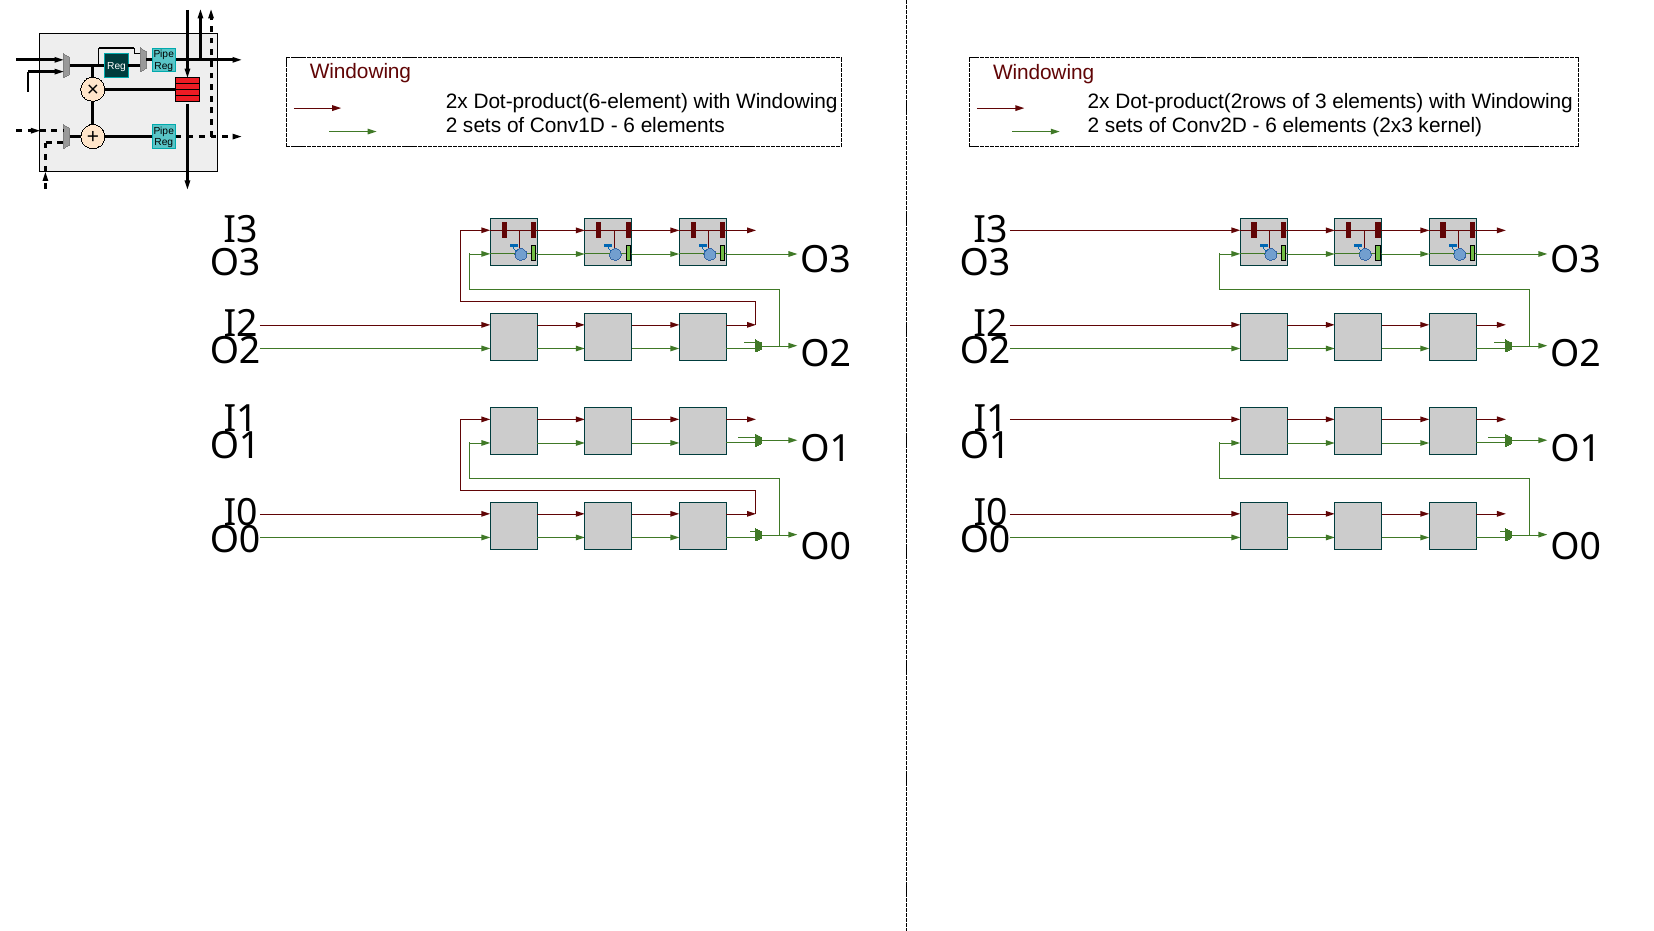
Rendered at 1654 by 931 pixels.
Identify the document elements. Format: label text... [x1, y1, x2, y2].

text_box O0 [195, 505, 273, 558]
text_box [1334, 218, 1382, 266]
text_box [202, 33, 218, 58]
text_box [584, 407, 632, 455]
text_box I2 [958, 289, 1022, 316]
text_box [584, 502, 632, 550]
text_box O2 [195, 316, 273, 369]
text_box [490, 218, 538, 266]
text_box [1334, 313, 1382, 361]
text_box [189, 33, 199, 58]
text_box [1334, 407, 1382, 455]
text_box O3 [194, 227, 273, 281]
text_box Windowing [295, 52, 426, 91]
text_box 2x Dot-product(6-element) with Windowing 2 sets of Conv1D - 6 elements [431, 82, 853, 145]
text_box [755, 528, 762, 541]
text_box [1240, 407, 1288, 455]
text_box [1505, 339, 1512, 352]
text_box [39, 33, 218, 172]
text_box [1505, 434, 1512, 447]
text_box [1429, 502, 1477, 550]
text_box O0 [1535, 511, 1614, 565]
text_box O2 [1535, 319, 1613, 372]
text_box [1240, 218, 1288, 266]
text_box O0 [785, 511, 864, 565]
text_box [1429, 407, 1477, 455]
text_box [679, 407, 727, 455]
text_box O3 [944, 227, 1023, 281]
text_box [1429, 313, 1477, 361]
text_box [584, 218, 632, 266]
text_box [679, 313, 727, 361]
text_box [1429, 218, 1477, 266]
text_box I0 [208, 478, 272, 505]
text_box Reg [104, 53, 129, 78]
text_box [1505, 528, 1512, 541]
text_box [1240, 313, 1288, 361]
text_box [679, 218, 727, 266]
text_box [584, 313, 632, 361]
text_box O3 [785, 224, 863, 277]
text_box O1 [1535, 413, 1613, 466]
text_box I1 [208, 383, 272, 410]
text_box O1 [195, 410, 273, 464]
text_box [490, 407, 538, 455]
text_box × [80, 77, 105, 102]
text_box [755, 339, 762, 352]
text_box [679, 502, 727, 550]
text_box I2 [208, 289, 272, 316]
text_box I0 [958, 478, 1022, 505]
text_box 2x Dot-product(2rows of 3 elements) with Windowing 2 sets of Conv2D - 6 elements (2x3 kernel) [1072, 82, 1588, 145]
text_box I3 [208, 194, 272, 227]
text_box O2 [785, 319, 863, 372]
text_box O3 [1535, 224, 1613, 277]
text_box [490, 502, 538, 550]
text_box O2 [944, 316, 1023, 369]
text_box O1 [785, 413, 864, 466]
text_box Pipe Reg [152, 124, 176, 149]
text_box + [80, 124, 105, 149]
text_box Pipe Reg [152, 48, 176, 72]
text_box [755, 434, 762, 447]
text_box I1 [958, 383, 1022, 410]
text_box O1 [945, 410, 1023, 464]
text_box [1240, 502, 1288, 550]
text_box O0 [945, 505, 1023, 558]
text_box [1334, 502, 1382, 550]
text_box Windowing [978, 52, 1110, 92]
text_box [490, 313, 538, 361]
text_box I3 [958, 194, 1022, 227]
